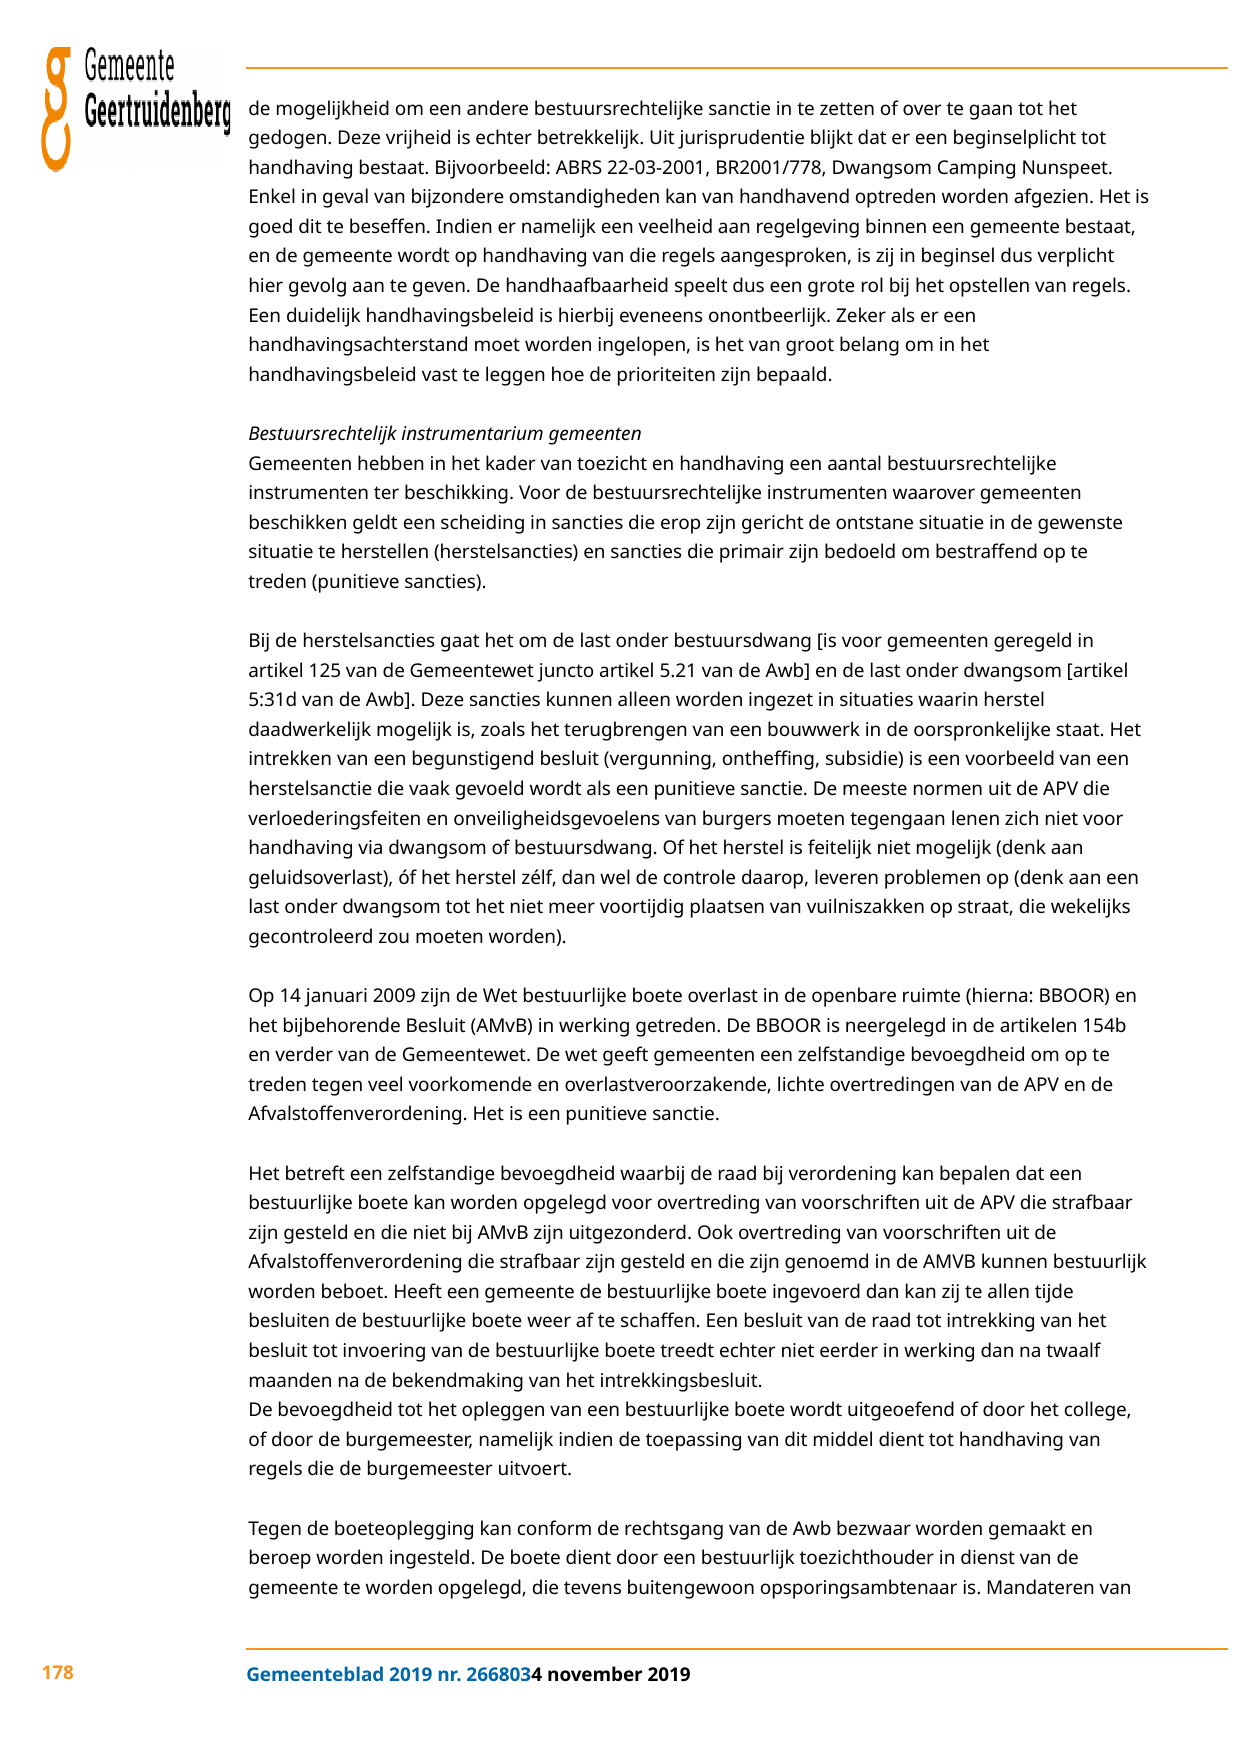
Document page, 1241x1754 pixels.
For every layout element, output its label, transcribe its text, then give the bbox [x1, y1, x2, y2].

text de mogelijkheid om een andere bestuursrechtelijke sanctie in te zetten of over te gaan tot het gedogen. Deze vrijheid is echter betrekkelijk. Uit jurisprudentie blijkt dat er een beginselplicht tot handhaving bestaat. Bijvoorbeeld: ABRS 22-03-2001, BR2001/778, Dwangsom Camping Nunspeet. Enkel in geval van bijzondere omstandigheden kan van handhavend optreden worden afgezien. Het is goed dit te beseffen. Indien er namelijk een veelheid aan regelgeving binnen een gemeente bestaat, en de gemeente wordt op handhaving van die regels aangesproken, is zij in beginsel dus verplicht hier gevolg aan te geven. De handhaafbaarheid speelt dus een grote rol bij het opstellen van regels. Een duidelijk handhavingsbeleid is hierbij eveneens onontbeerlijk. Zeker als er een handhavingsachterstand moet worden ingelopen, is het van groot belang om in het handhavingsbeleid vast te leggen hoe de prioriteiten zijn bepaald. [248, 95, 1152, 387]
text Gemeenten hebben in het kader van toezicht en handhaving een aantal bestuursrechtelijke instrumenten ter beschikking. Voor de bestuursrechtelijke instrumenten waarover gemeenten beschikken geldt een scheiding in sancties die erop zijn gericht de ontstane situatie in de gewenste situatie te herstellen (herstelsancties) en sancties die primair zijn bedoeld om bestraffend op te treden (punitieve sancties). [248, 450, 1152, 594]
text Tegen de boeteoplegging kan conform de rechtsgang van de Awb bezwaar worden gemaakt en beroep worden ingesteld. De boete dient door een bestuurlijk toezichthouder in dienst van de gemeente te worden opgelegd, die tevens buitengewoon opsporingsambtenaar is. Mandateren van [248, 1515, 1152, 1600]
text Het betreft een zelfstandige bevoegdheid waarbij de raad bij verordening kan bepalen dat een bestuurlijke boete kan worden opgelegd voor overtreding van voorschriften uit de APV die strafbaar zijn gesteld en die niet bij AMvB zijn uitgezonderd. Ook overtreding van voorschriften uit de Afvalstoffenverordening die strafbaar zijn gesteld en die zijn genoemd in de AMVB kunnen bestuurlijk worden beboet. Heeft een gemeente de bestuurlijke boete ingevoerd dan kan zij te allen tijde besluiten de bestuurlijke boete weer af te schaffen. Een besluit van de raad tot intrekking van het besluit tot invoering van de bestuurlijke boete treedt echter niet eerder in werking dan na twaalf maanden na de bekendmaking van het intrekkingsbesluit. [248, 1160, 1152, 1393]
text Bij de herstelsancties gaat het om de last onder bestuursdwang [is voor gemeenten geregeld in artikel 125 van de Gemeentewet juncto artikel 5.21 van de Awb] en de last onder dwangsom [artikel 5:31d van de Awb]. Deze sancties kunnen alleen worden ingezet in situaties waarin herstel daadwerkelijk mogelijk is, zoals het terugbrengen van een bouwwerk in de oorspronkelijke staat. Het intrekken van een begunstigend besluit (vergunning, ontheffing, subsidie) is een voorbeeld van een herstelsanctie die vaak gevoeld wordt als een punitieve sanctie. De meeste normen uit de APV die verloederingsfeiten en onveiligheidsgevoelens van burgers moeten tegengaan lenen zich niet voor handhaving via dwangsom of bestuursdwang. Of het herstel is feitelijk niet mogelijk (denk aan geluidsoverlast), óf het herstel zélf, dan wel de controle daarop, leveren problemen op (denk aan een last onder dwangsom tot het niet meer voortijdig plaatsen van vuilniszakken op straat, die wekelijks gecontroleerd zou moeten worden). [248, 627, 1152, 949]
text Bestuursrechtelijk instrumentarium gemeenten [248, 420, 1152, 446]
picture [41, 47, 231, 172]
text Op 14 januari 2009 zijn de Wet bestuurlijke boete overlast in de openbare ruimte (hierna: BBOOR) en het bijbehorende Besluit (AMvB) in werking getreden. De BBOOR is neergelegd in de artikelen 154b en verder van de Gemeentewet. De wet geeft gemeenten een zelfstandige bevoegdheid om op te treden tegen veel voorkomende en overlastveroorzakende, lichte overtredingen van de APV en de Afvalstoffenverordening. Het is een punitieve sanctie. [248, 982, 1152, 1126]
text De bevoegdheid tot het opleggen van een bestuurlijke boete wordt uitgeoefend of door het college, of door de burgemeester, namelijk indien de toepassing van dit middel dient tot handhaving van regels die de burgemeester uitvoert. [248, 1396, 1152, 1481]
